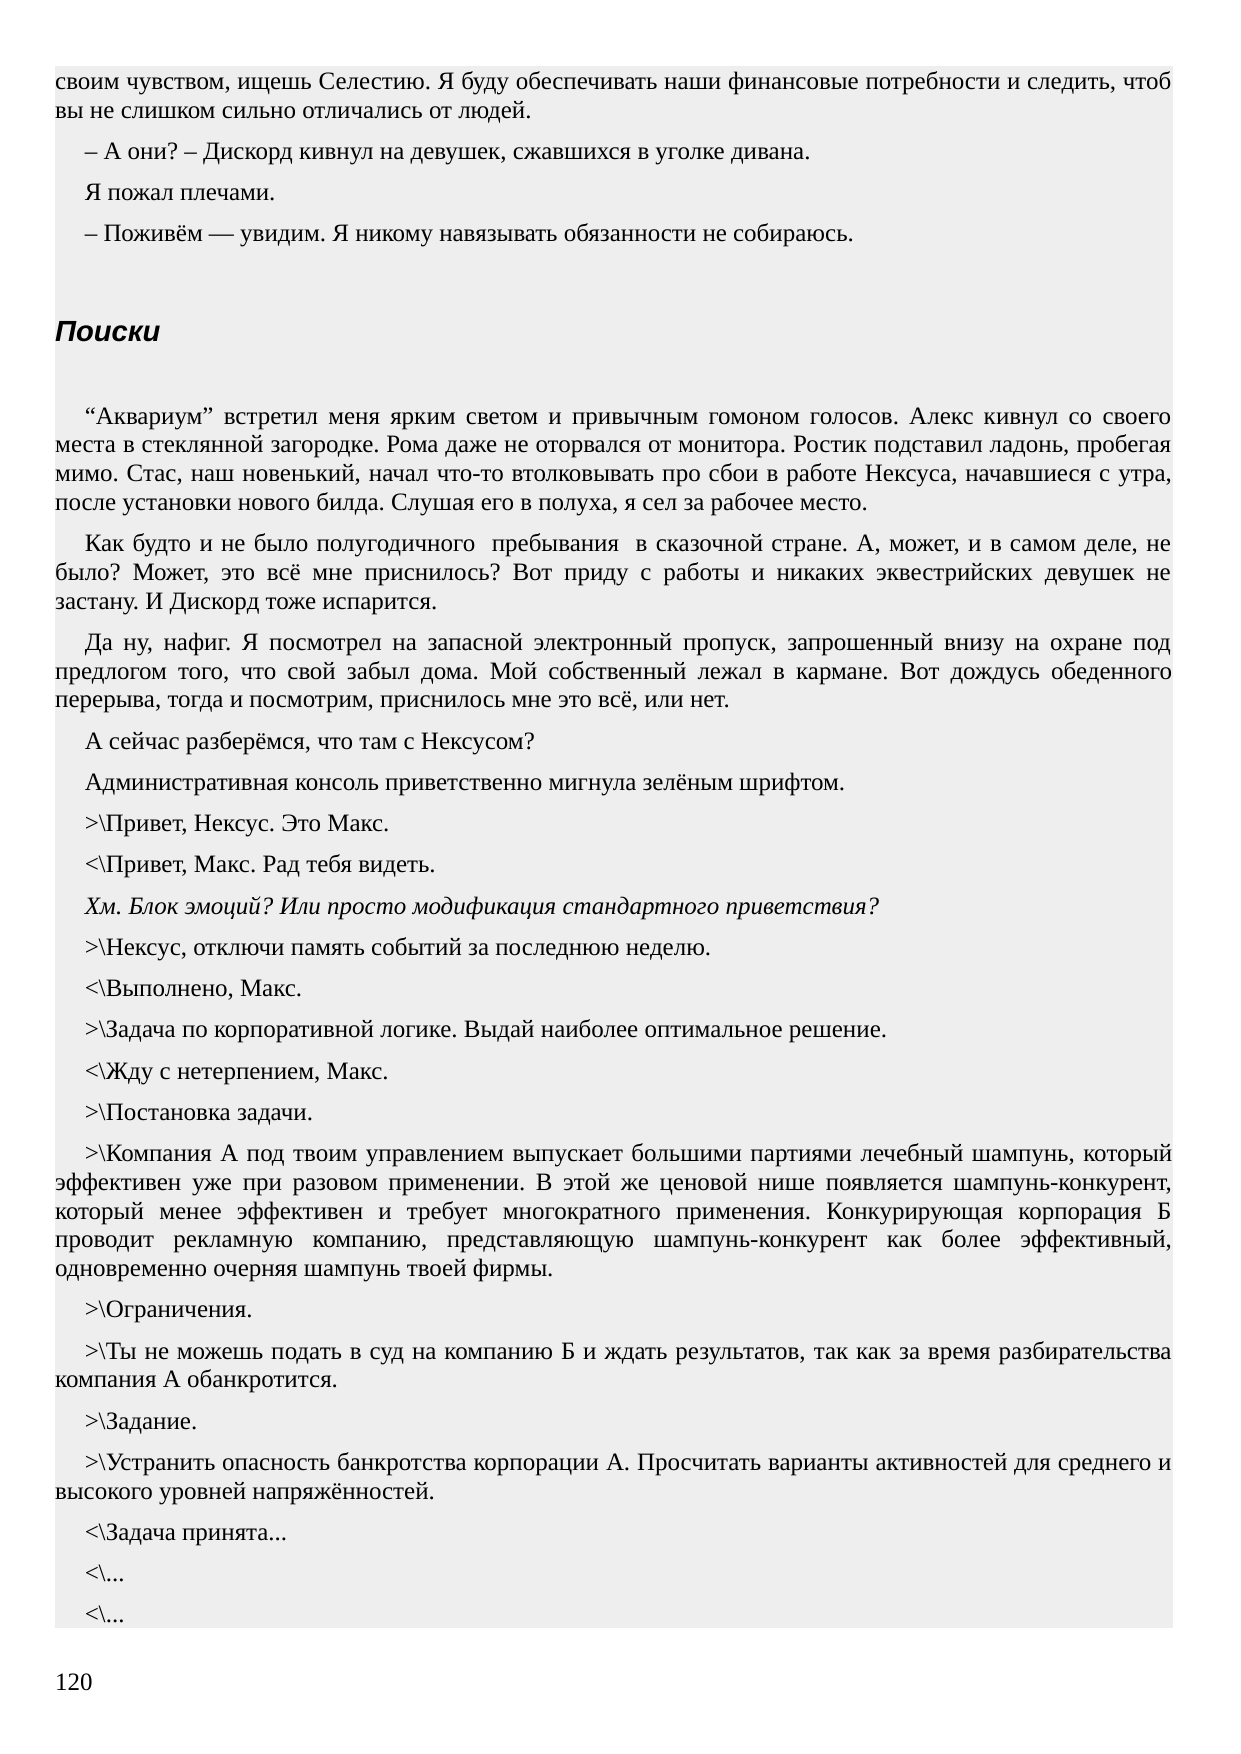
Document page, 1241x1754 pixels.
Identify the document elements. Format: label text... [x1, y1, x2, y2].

text Административная консоль приветственно мигнула зелёным шрифтом. [55, 767, 1173, 796]
text >\Нексус, отключи память событий за последнюю неделю. [55, 932, 1173, 961]
text >\Задание. [55, 1406, 1173, 1434]
text >\Устранить опасность банкротства корпорации А. Просчитать варианты активностей для среднего и высокого уровней напряжённостей. [55, 1447, 1173, 1504]
text Хм. Блок эмоций? Или просто модификация стандартного приветствия? [55, 891, 1173, 919]
text <\... [55, 1558, 1173, 1587]
text >\Задача по корпоративной логике. Выдай наиболее оптимальное решение. [55, 1014, 1173, 1043]
text >\Ограничения. [55, 1294, 1173, 1323]
text Да ну, нафиг. Я посмотрел на запасной электронный пропуск, запрошенный внизу на охране под предлогом того, что свой забыл дома. Мой собственный лежал в кармане. Вот дождусь обеденного перерыва, тогда и посмотрим, приснилось мне это всё, или нет. [55, 627, 1173, 713]
text >\Постановка задачи. [55, 1097, 1173, 1126]
text <\... [55, 1599, 1173, 1628]
text >\Привет, Нексус. Это Макс. [55, 808, 1173, 837]
text – Поживём — увидим. Я никому навязывать обязанности не собираюсь. [55, 218, 1173, 247]
text Как будто и не было полугодичного пребывания в сказочной стране. А, может, и в самом деле, не было? Может, это всё мне приснилось? Вот приду с работы и никаких эквестрийских девушек не застану. И Дискорд тоже испарится. [55, 528, 1173, 614]
text А сейчас разберёмся, что там с Нексусом? [55, 726, 1173, 754]
text <\Выполнено, Макс. [55, 973, 1173, 1002]
text >\Компания А под твоим управлением выпускает большими партиями лечебный шампунь, который эффективен уже при разовом применении. В этой же ценовой нише появляется шампунь-конкурент, который менее эффективен и требует многократного применения. Конкурирующая корпорация Б проводит рекламную компанию, представляющую шампунь-конкурент как более эффективный, одновременно очерняя шампунь твоей фирмы. [55, 1138, 1173, 1282]
text <\Привет, Макс. Рад тебя видеть. [55, 849, 1173, 878]
text >\Ты не можешь подать в суд на компанию Б и ждать результатов, так как за время разбирательства компания А обанкротится. [55, 1336, 1173, 1393]
text своим чувством, ищешь Селестию. Я буду обеспечивать наши финансовые потребности и следить, чтоб вы не слишком сильно отличались от людей. [55, 66, 1173, 123]
text <\Жду с нетерпением, Макс. [55, 1056, 1173, 1084]
subtitle Поиски [55, 313, 1173, 347]
text Я пожал плечами. [55, 177, 1173, 206]
text <\Задача принята... [55, 1517, 1173, 1546]
text “Аквариум” встретил меня ярким светом и привычным гомоном голосов. Алекс кивнул со своего места в стеклянной загородке. Рома даже не оторвался от монитора. Ростик подставил ладонь, пробегая мимо. Стас, наш новенький, начал что-то втолковывать про сбои в работе Нексуса, начавшиеся с утра, после установки нового билда. Слушая его в полуха, я сел за рабочее место. [55, 401, 1173, 516]
text – А они? – Дискорд кивнул на девушек, сжавшихся в уголке дивана. [55, 136, 1173, 165]
